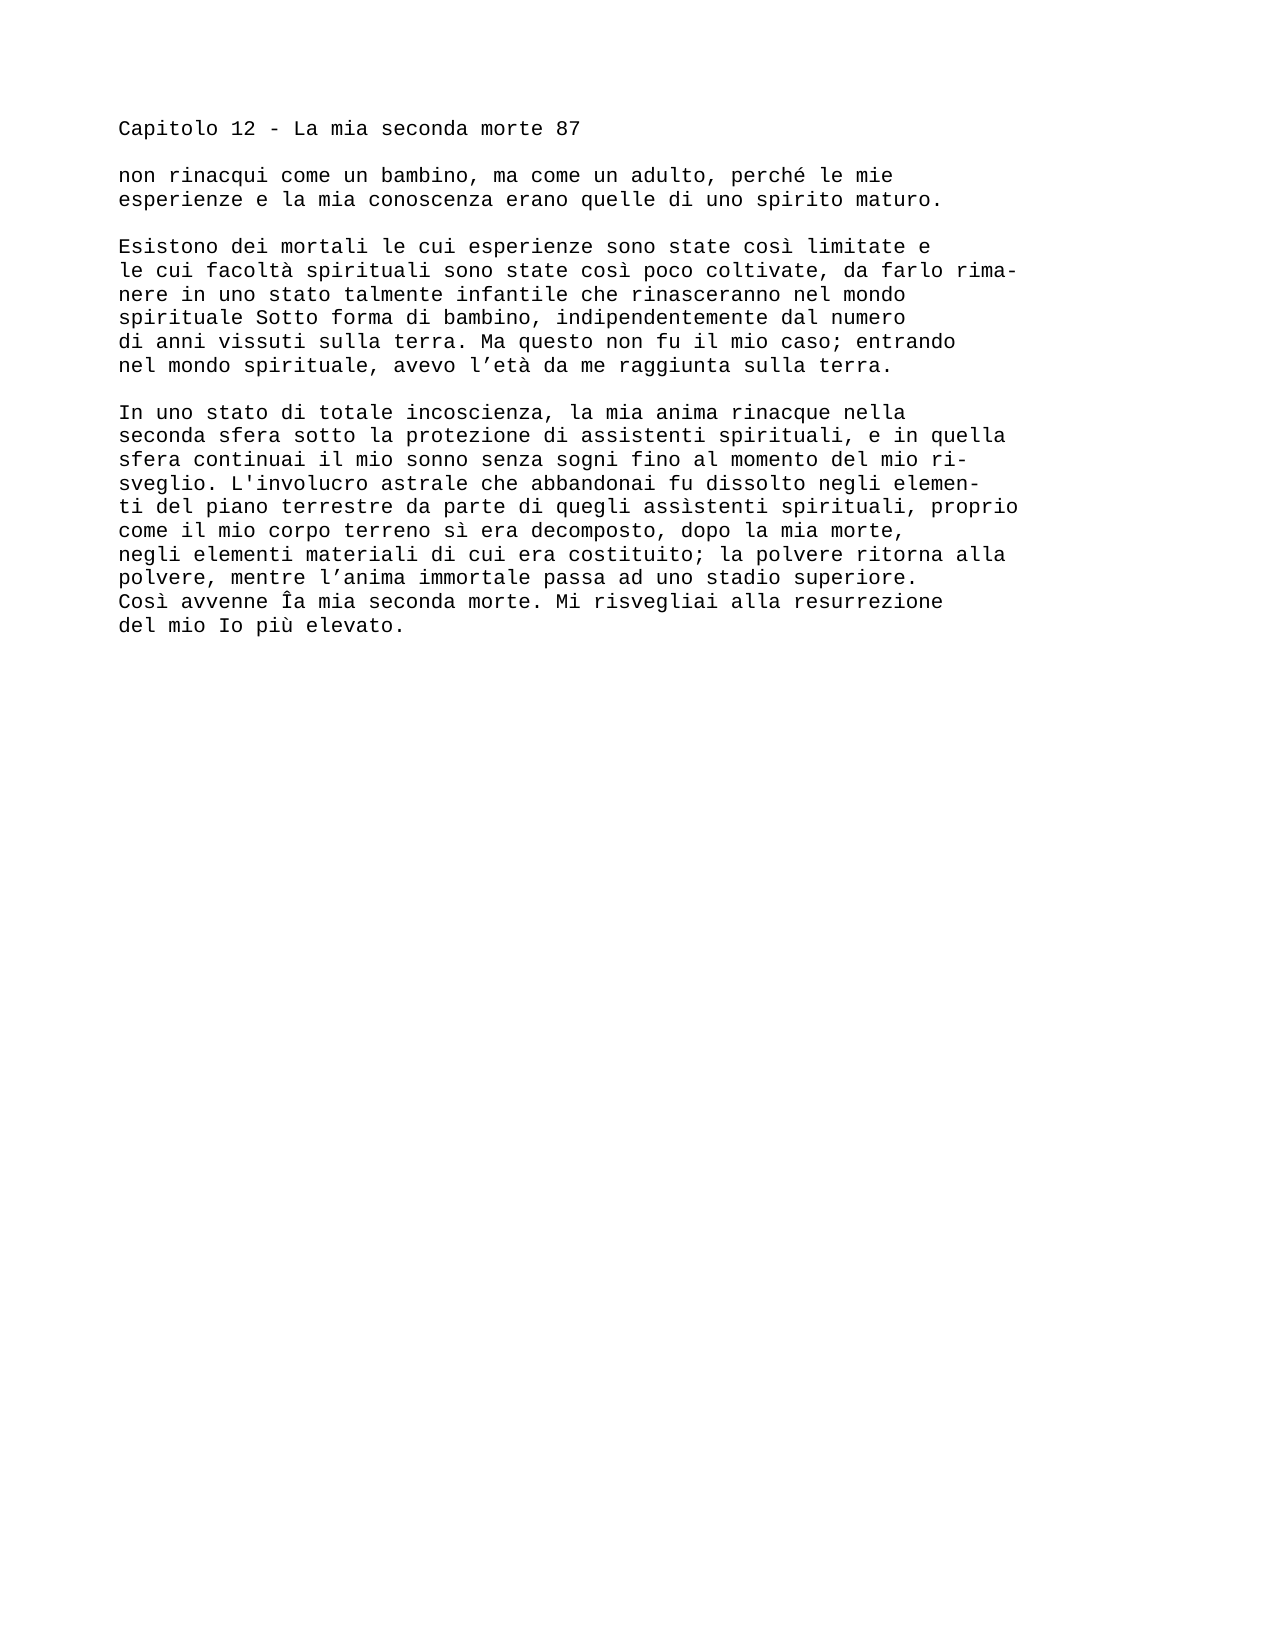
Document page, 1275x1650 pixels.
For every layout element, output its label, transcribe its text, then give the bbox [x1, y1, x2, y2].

text nel mondo spirituale, avevo l’età da me raggiunta sulla terra. [118, 354, 1157, 378]
text le cui facoltà spirituali sono state così poco coltivate, da farlo rima- [118, 260, 1157, 284]
text nere in uno stato talmente infantile che rinasceranno nel mondo [118, 284, 1157, 307]
text sveglio. L'involucro astrale che abbandonai fu dissolto negli elemen- [118, 473, 1157, 496]
text Così avvenne Îa mia seconda morte. Mi risvegliai alla resurrezione [118, 591, 1157, 615]
text ti del piano terrestre da parte di quegli assìstenti spirituali, proprio [118, 496, 1157, 520]
text polvere, mentre l’anima immortale passa ad uno stadio superiore. [118, 567, 1157, 591]
text negli elementi materiali di cui era costituito; la polvere ritorna alla [118, 544, 1157, 567]
text seconda sfera sotto la protezione di assistenti spirituali, e in quella [118, 426, 1157, 449]
text In uno stato di totale incoscienza, la mia anima rinacque nella [118, 402, 1157, 426]
text Capitolo 12 - La mia seconda morte 87 [118, 118, 1157, 142]
text spirituale Sotto forma di bambino, indipendentemente dal numero [118, 307, 1157, 331]
text esperienze e la mia conoscenza erano quelle di uno spirito maturo. [118, 189, 1157, 213]
text del mio Io più elevato. [118, 615, 1157, 638]
text di anni vissuti sulla terra. Ma questo non fu il mio caso; entrando [118, 331, 1157, 354]
text come il mio corpo terreno sì era decomposto, dopo la mia morte, [118, 520, 1157, 544]
text sfera continuai il mio sonno senza sogni fino al momento del mio ri- [118, 449, 1157, 473]
text non rinacqui come un bambino, ma come un adulto, perché le mie [118, 165, 1157, 189]
text Esistono dei mortali le cui esperienze sono state così limitate e [118, 236, 1157, 260]
